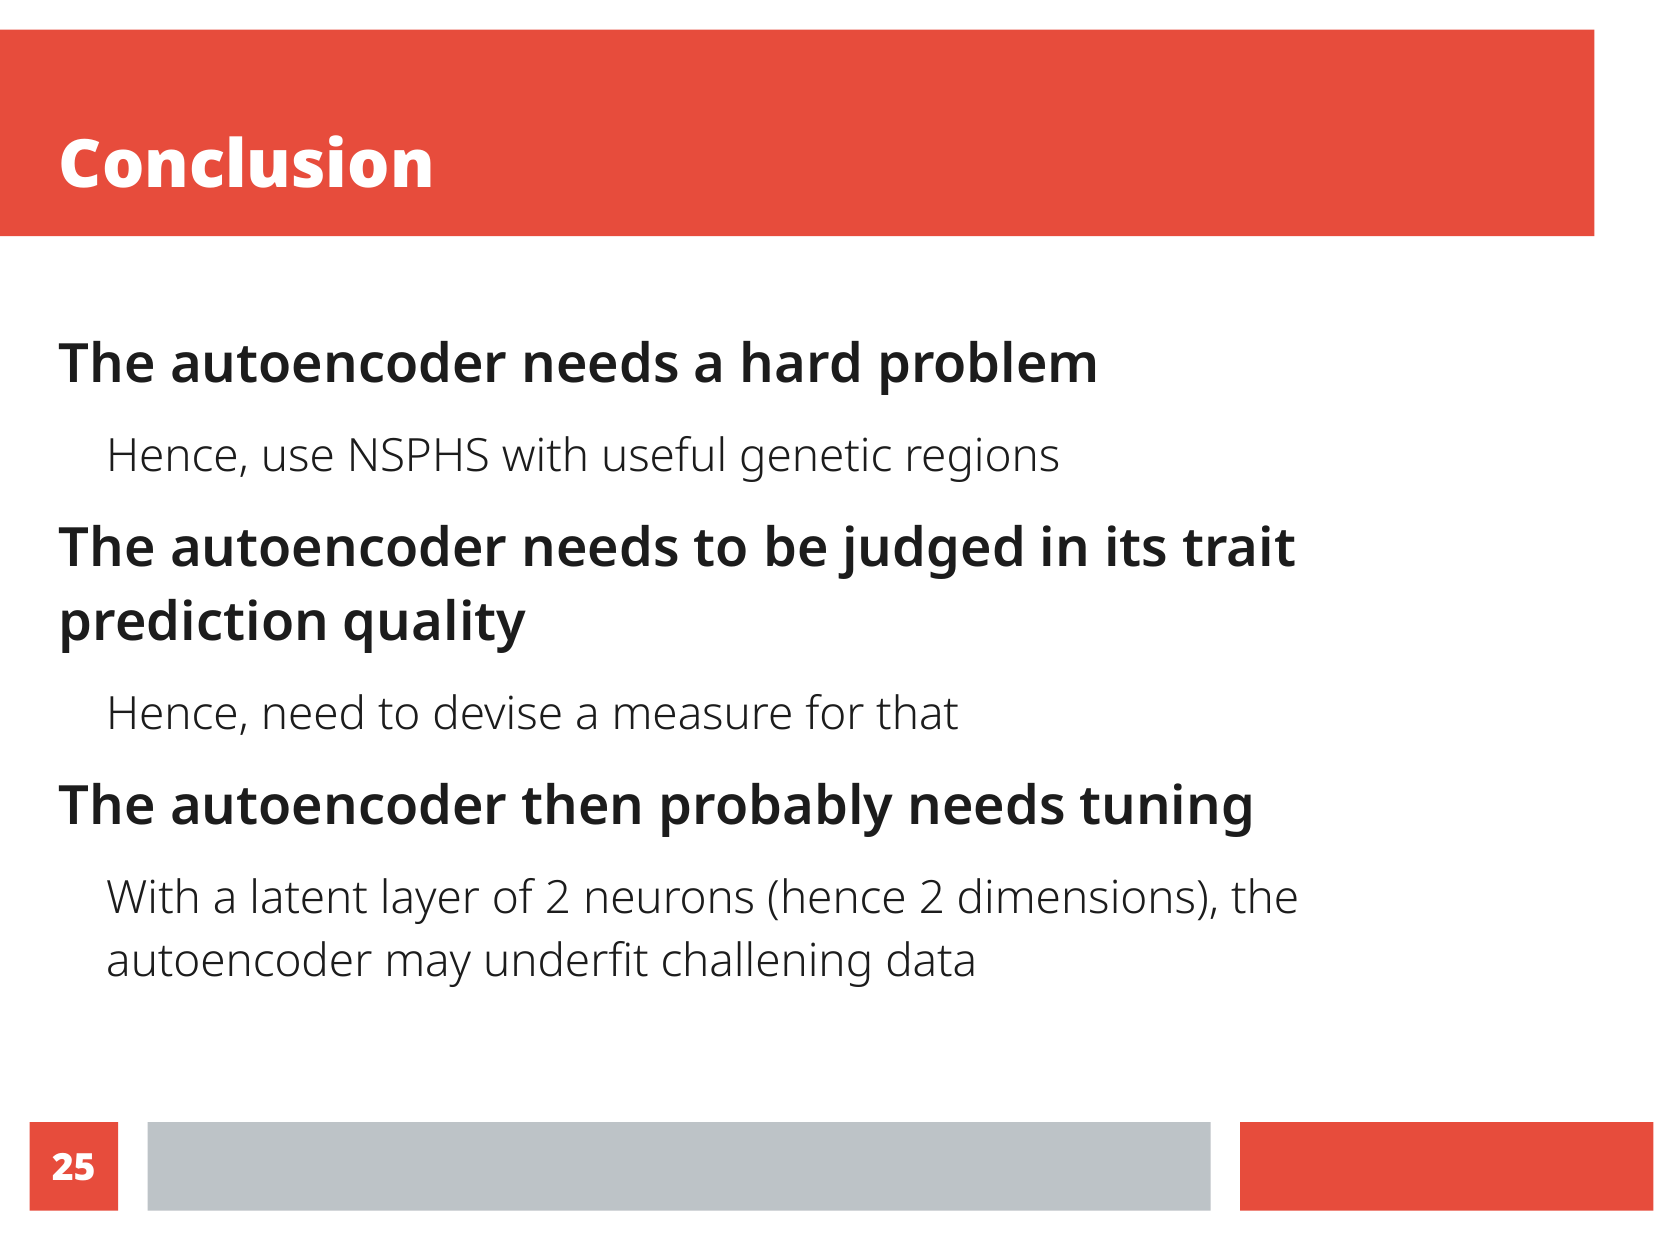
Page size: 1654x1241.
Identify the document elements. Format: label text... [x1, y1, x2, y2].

list The autoencoder needs a hard problem Hence, use NSPHS with useful genetic regions The autoencoder needs to be judged in its trait prediction quality Hence, need to devise a measure for that The autoencoder then probably needs tuning With a latent layer of 2 neurons (hence 2 dimensions), the autoencoder may underfit challening data [59, 324, 1565, 1093]
title Conclusion [59, 59, 1595, 207]
